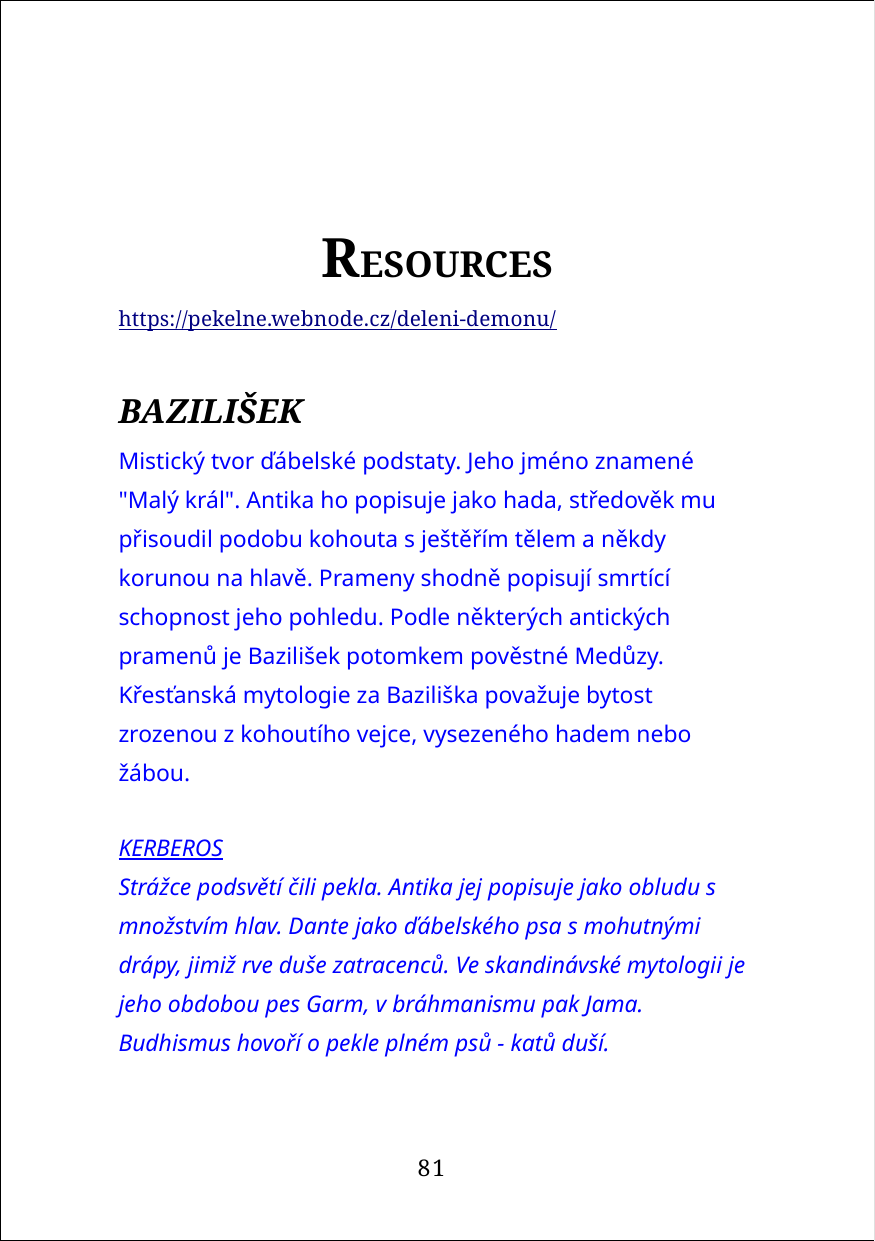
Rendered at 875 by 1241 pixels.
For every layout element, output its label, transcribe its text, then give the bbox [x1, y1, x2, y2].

text https://pekelne.webnode.cz/deleni-demonu/ [118, 304, 756, 333]
text Strážce podsvětí čili pekla. Antika jej popisuje jako obludu s množstvím hlav. Dante jako ďábelského psa s mohutnými drápy, jimiž rve duše zatracenců. Ve skandinávské mytologii je jeho obdobou pes Garm, v bráhmanismu pak Jama. Budhismus hovoří o pekle plném psů - katů duší. [118, 871, 756, 1058]
text Mistický tvor ďábelské podstaty. Jeho jméno znamené "Malý král". Antika ho popisuje jako hada, středověk mu přisoudil podobu kohouta s ještěřím tělem a někdy korunou na hlavě. Prameny shodně popisují smrtící schopnost jeho pohledu. Podle některých antických pramenů je Bazilišek potomkem pověstné Medůzy. Křesťanská mytologie za Baziliška považuje bytost zrozenou z kohoutího vejce, vysezeného hadem nebo žábou. [118, 444, 756, 788]
subtitle Resources [118, 219, 756, 293]
text KERBEROS [118, 832, 756, 863]
subtitle BAZILIŠEK [118, 387, 756, 433]
